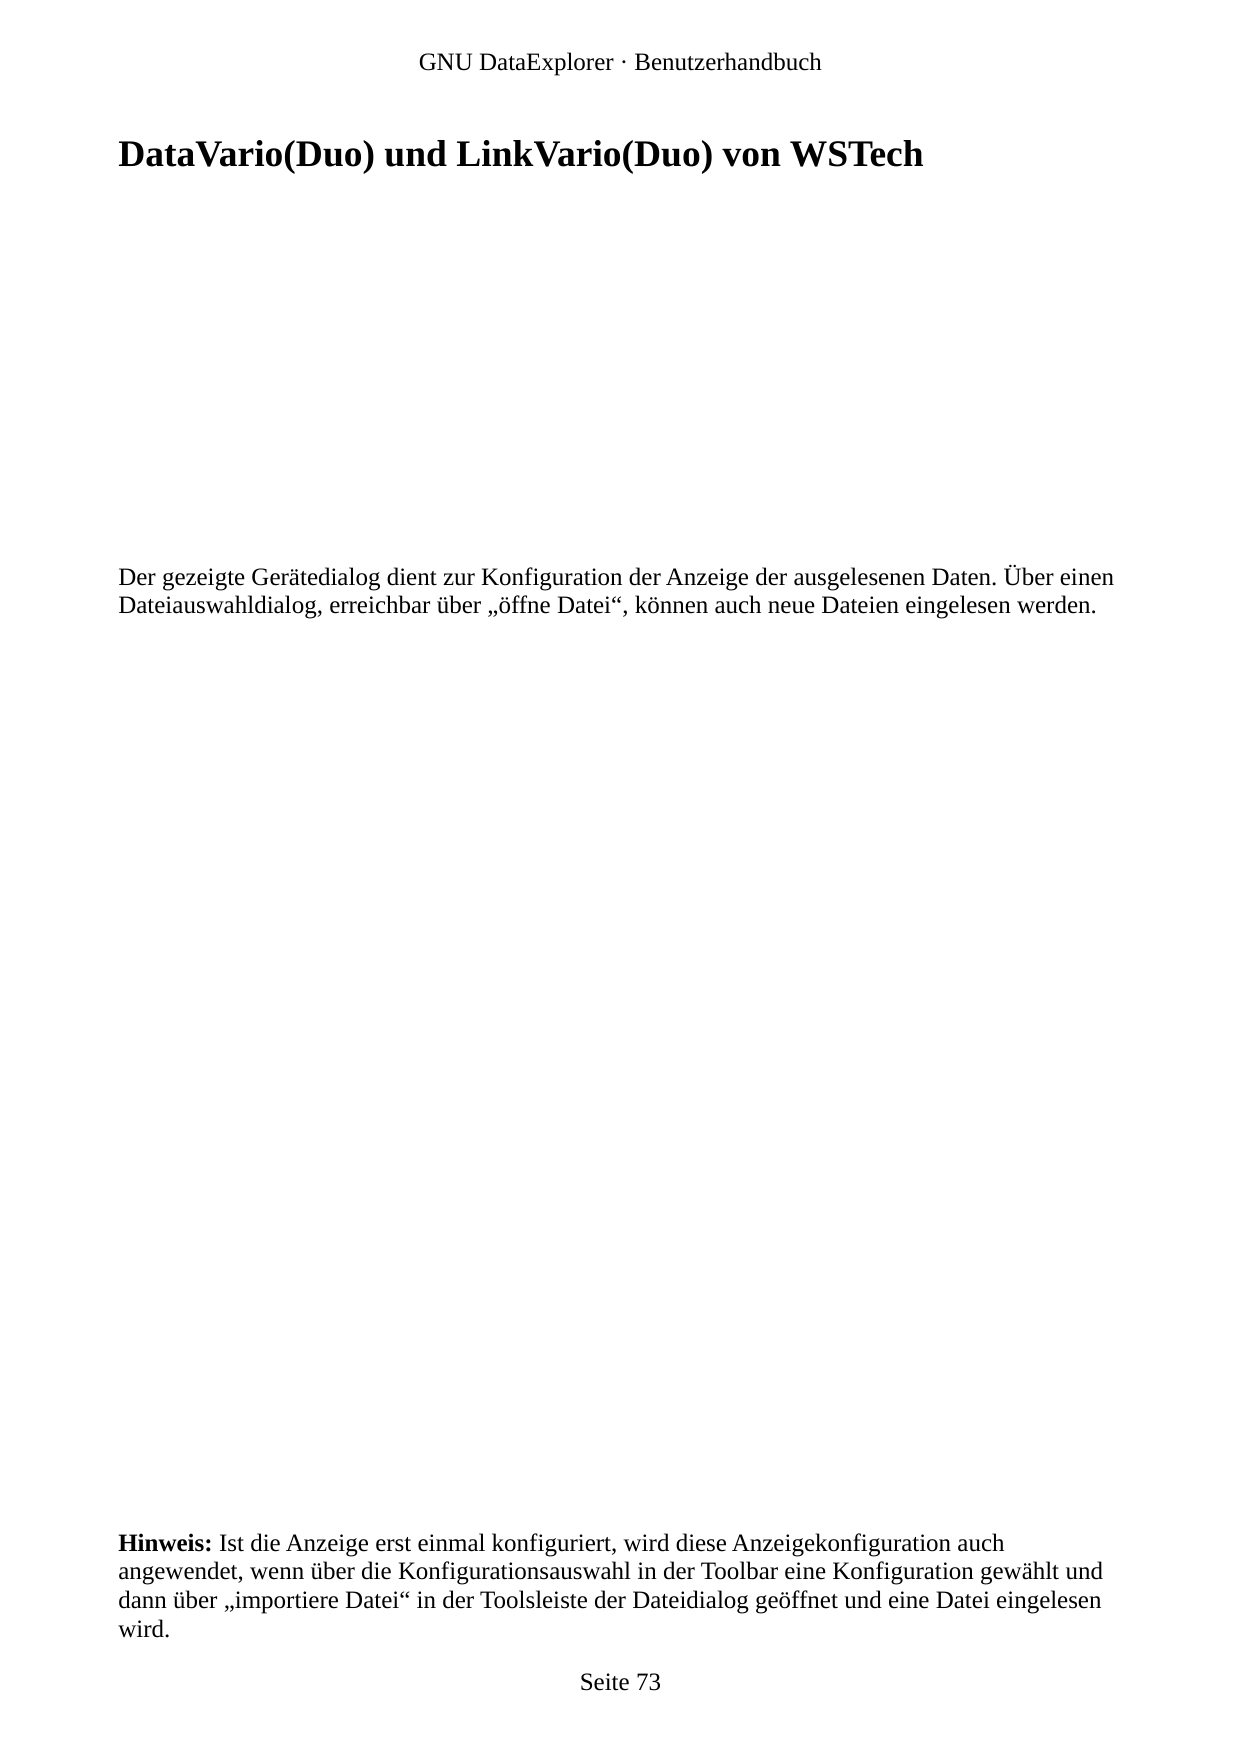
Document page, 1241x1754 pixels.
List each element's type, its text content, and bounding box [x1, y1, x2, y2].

text Hinweis: Ist die Anzeige erst einmal konfiguriert, wird diese Anzeigekonfiguration auch angewendet, wenn über die Konfigurationsauswahl in der Toolbar eine Konfiguration gewählt und dann über „importiere Datei“ in der Toolsleiste der Dateidialog geöffnet und eine Datei eingelesen wird. [118, 1528, 1122, 1643]
subtitle DataVario(Duo) und LinkVario(Duo) von WSTech [118, 131, 1122, 174]
text Der gezeigte Gerätedialog dient zur Konfiguration der Anzeige der ausgelesenen Daten. Über einen Dateiauswahldialog, erreichbar über „öffne Datei“, können auch neue Dateien eingelesen werden. [118, 562, 1122, 619]
